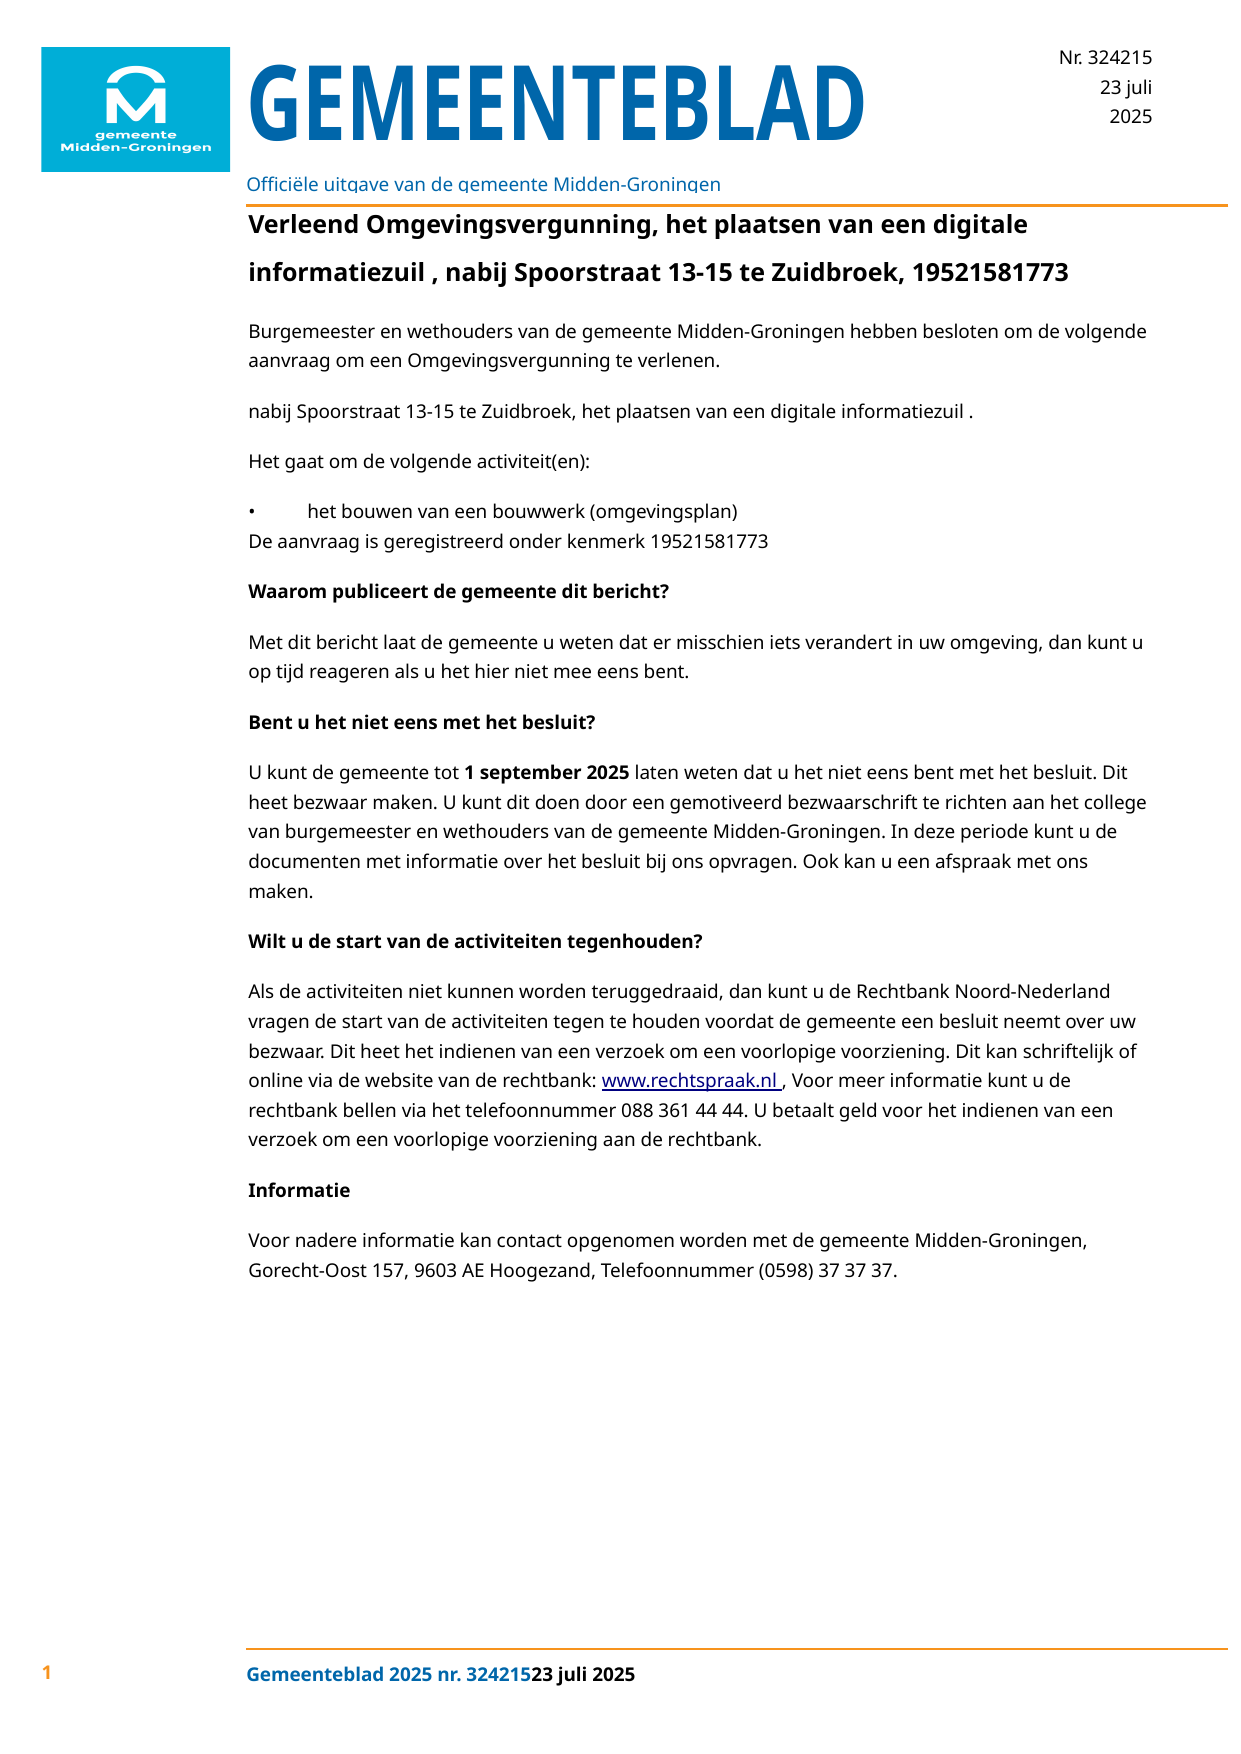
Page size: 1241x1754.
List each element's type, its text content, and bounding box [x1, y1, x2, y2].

text De aanvraag is geregistreerd onder kenmerk 19521581773 [248, 528, 1152, 554]
text Het gaat om de volgende activiteit(en): [248, 448, 1152, 474]
text Als de activiteiten niet kunnen worden teruggedraaid, dan kunt u de Rechtbank Noord-Nederland vragen de start van de activiteiten tegen te houden voordat de gemeente een besluit neemt over uw bezwaar. Dit heet het indienen van een verzoek om een voorlopige voorziening. Dit kan schriftelijk of online via de website van de rechtbank: www.rechtspraak.nl , Voor meer informatie kunt u de rechtbank bellen via het telefoonnummer 088 361 44 44. U betaalt geld voor het indienen van een verzoek om een voorlopige voorziening aan de rechtbank. [248, 979, 1152, 1152]
text Wilt u de start van de activiteiten tegenhouden? [248, 928, 1152, 954]
text Informatie [248, 1177, 1152, 1203]
text nabij Spoorstraat 13-15 te Zuidbroek, het plaatsen van een digitale informatiezuil . [248, 398, 1152, 424]
picture [184, 146, 190, 153]
text Bent u het niet eens met het besluit? [248, 709, 1152, 735]
text Burgemeester en wethouders van de gemeente Midden-Groningen hebben besloten om de volgende aanvraag om een Omgevingsvergunning te verlenen. [248, 318, 1152, 373]
text Voor nadere informatie kan contact opgenomen worden met de gemeente Midden-Groningen, Gorecht-Oost 157, 9603 AE Hoogezand, Telefoonnummer (0598) 37 37 37. [248, 1227, 1152, 1283]
picture [107, 89, 165, 122]
text Verleend Omgevingsvergunning, het plaatsen van een digitale informatiezuil , nabij Spoorstraat 13-15 te Zuidbroek, 19521581773 [248, 207, 1152, 288]
text U kunt de gemeente tot 1 september 2025 laten weten dat u het niet eens bent met het besluit. Dit heet bezwaar maken. U kunt dit doen door een gemotiveerd bezwaarschrift te richten aan het college van burgemeester en wethouders van de gemeente Midden-Groningen. In deze periode kunt u de documenten met informatie over het besluit bij ons opvragen. Ook kan u een afspraak met ons maken. [248, 759, 1152, 904]
list het bouwen van een bouwwerk (omgevingsplan) [248, 499, 1152, 524]
text Waarom publiceert de gemeente dit bericht? [248, 579, 1152, 604]
text Met dit bericht laat de gemeente u weten dat er misschien iets verandert in uw omgeving, dan kunt u op tijd reageren als u het hier niet mee eens bent. [248, 629, 1152, 684]
picture [108, 66, 164, 82]
